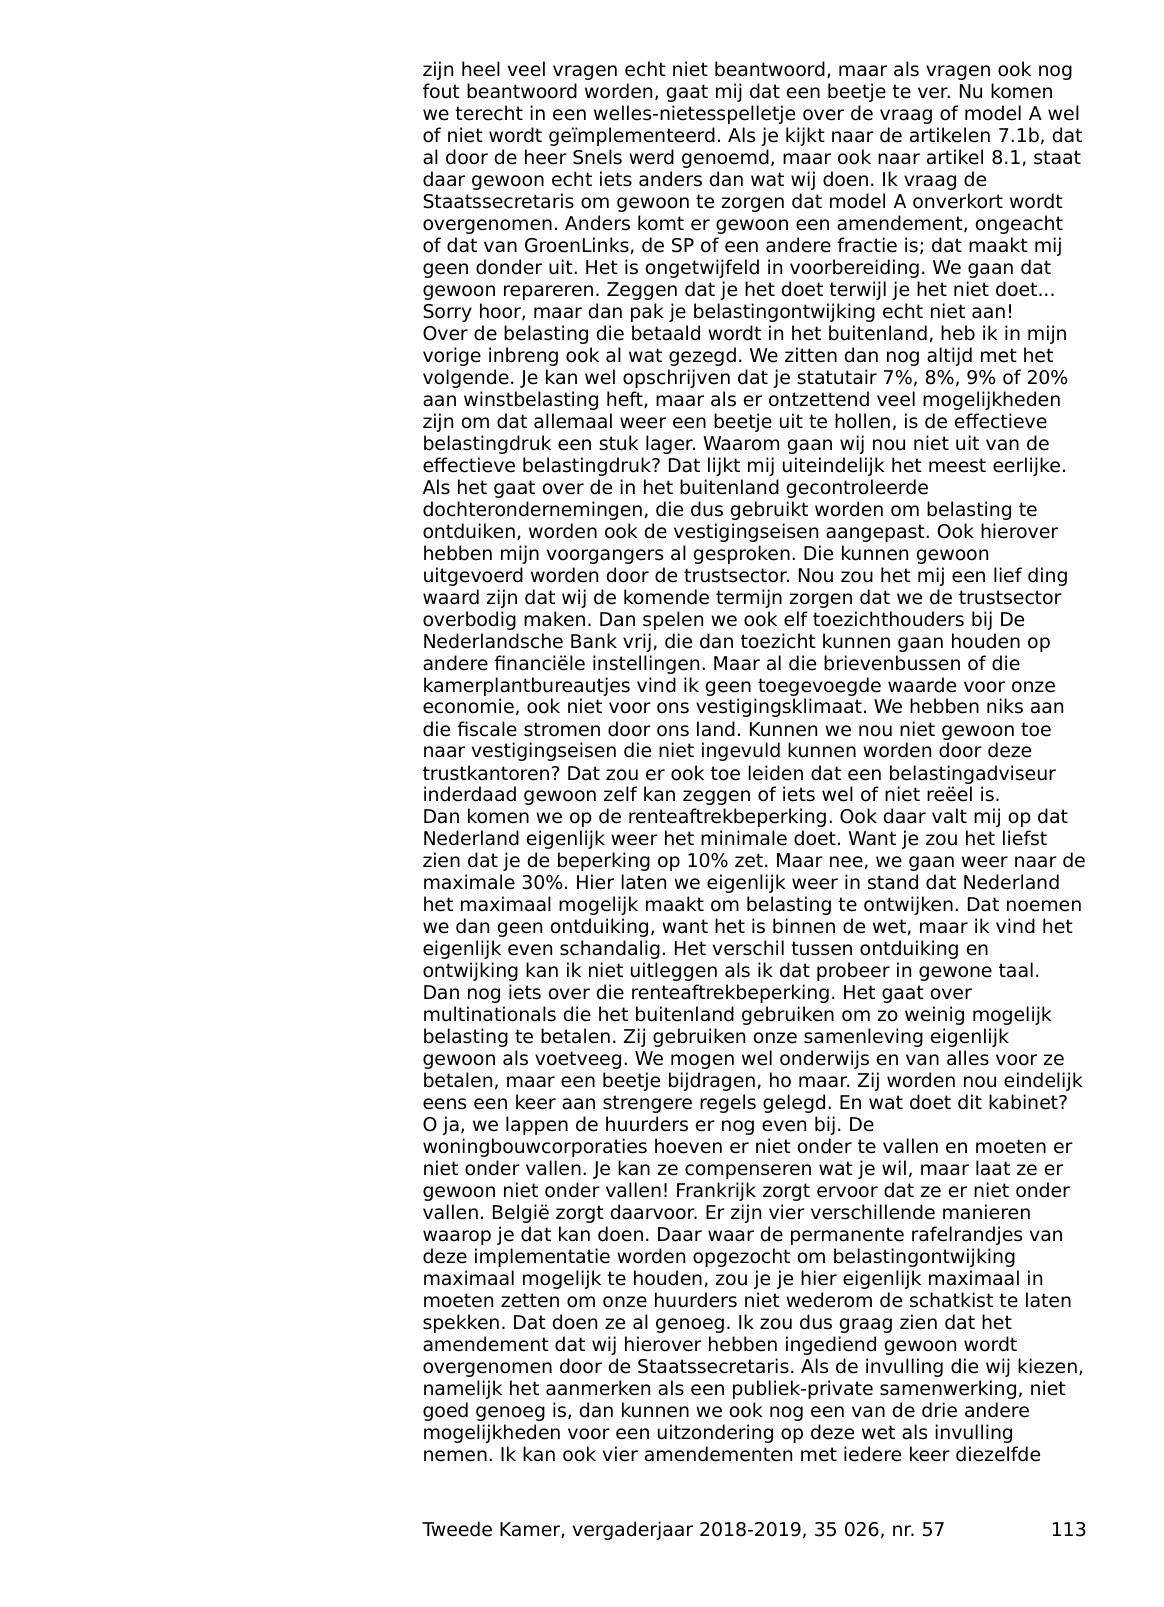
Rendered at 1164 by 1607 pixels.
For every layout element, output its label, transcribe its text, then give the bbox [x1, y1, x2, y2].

text Over de belasting die betaald wordt in het buitenland, heb ik in mijn vorige inbreng ook al wat gezegd. We zitten dan nog altijd met het volgende. Je kan wel opschrijven dat je statutair 7%, 8%, 9% of 20% aan winstbelasting heft, maar als er ontzettend veel mogelijkheden zijn om dat allemaal weer een beetje uit te hollen, is de effectieve belastingdruk een stuk lager. Waarom gaan wij nou niet uit van de effectieve belastingdruk? Dat lijkt mij uiteindelijk het meest eerlijke. Als het gaat over de in het buitenland gecontroleerde dochterondernemingen, die dus gebruikt worden om belasting te ontduiken, worden ook de vestigingseisen aangepast. Ook hierover hebben mijn voorgangers al gesproken. Die kunnen gewoon uitgevoerd worden door de trustsector. Nou zou het mij een lief ding waard zijn dat wij de komende termijn zorgen dat we de trustsector overbodig maken. Dan spelen we ook elf toezichthouders bij De Nederlandsche Bank vrij, die dan toezicht kunnen gaan houden op andere financiële instellingen. Maar al die brievenbussen of die kamerplantbureautjes vind ik geen toegevoegde waarde voor onze economie, ook niet voor ons vestigingsklimaat. We hebben niks aan die fiscale stromen door ons land. Kunnen we nou niet gewoon toe naar vestigingseisen die niet ingevuld kunnen worden door deze trustkantoren? Dat zou er ook toe leiden dat een belastingadviseur inderdaad gewoon zelf kan zeggen of iets wel of niet reëel is. [422, 323, 1087, 806]
text Dan komen we op de renteaftrekbeperking. Ook daar valt mij op dat Nederland eigenlijk weer het minimale doet. Want je zou het liefst zien dat je de beperking op 10% zet. Maar nee, we gaan weer naar de maximale 30%. Hier laten we eigenlijk weer in stand dat Nederland het maximaal mogelijk maakt om belasting te ontwijken. Dat noemen we dan geen ontduiking, want het is binnen de wet, maar ik vind het eigenlijk even schandalig. Het verschil tussen ontduiking en ontwijking kan ik niet uitleggen als ik dat probeer in gewone taal. [422, 806, 1087, 982]
text Dan nog iets over die renteaftrekbeperking. Het gaat over multinationals die het buitenland gebruiken om zo weinig mogelijk belasting te betalen. Zij gebruiken onze samenleving eigenlijk gewoon als voetveeg. We mogen wel onderwijs en van alles voor ze betalen, maar een beetje bijdragen, ho maar. Zij worden nou eindelijk eens een keer aan strengere regels gelegd. En wat doet dit kabinet? O ja, we lappen de huurders er nog even bij. De woningbouwcorporaties hoeven er niet onder te vallen en moeten er niet onder vallen. Je kan ze compenseren wat je wil, maar laat ze er gewoon niet onder vallen! Frankrijk zorgt ervoor dat ze er niet onder vallen. België zorgt daarvoor. Er zijn vier verschillende manieren waarop je dat kan doen. Daar waar de permanente rafelrandjes van deze implementatie worden opgezocht om belastingontwijking maximaal mogelijk te houden, zou je je hier eigenlijk maximaal in moeten zetten om onze huurders niet wederom de schatkist te laten spekken. Dat doen ze al genoeg. Ik zou dus graag zien dat het amendement dat wij hierover hebben ingediend gewoon wordt overgenomen door de Staatssecretaris. Als de invulling die wij kiezen, namelijk het aanmerken als een publiek-private samenwerking, niet goed genoeg is, dan kunnen we ook nog een van de drie andere mogelijkheden voor een uitzondering op deze wet als invulling nemen. Ik kan ook vier amendementen met iedere keer diezelfde [422, 982, 1087, 1466]
text zijn heel veel vragen echt niet beantwoord, maar als vragen ook nog fout beantwoord worden, gaat mij dat een beetje te ver. Nu komen we terecht in een welles-nietesspelletje over de vraag of model A wel of niet wordt geïmplementeerd. Als je kijkt naar de artikelen 7.1b, dat al door de heer Snels werd genoemd, maar ook naar artikel 8.1, staat daar gewoon echt iets anders dan wat wij doen. Ik vraag de Staatssecretaris om gewoon te zorgen dat model A onverkort wordt overgenomen. Anders komt er gewoon een amendement, ongeacht of dat van GroenLinks, de SP of een andere fractie is; dat maakt mij geen donder uit. Het is ongetwijfeld in voorbereiding. We gaan dat gewoon repareren. Zeggen dat je het doet terwijl je het niet doet... Sorry hoor, maar dan pak je belastingontwijking echt niet aan! [422, 59, 1087, 323]
